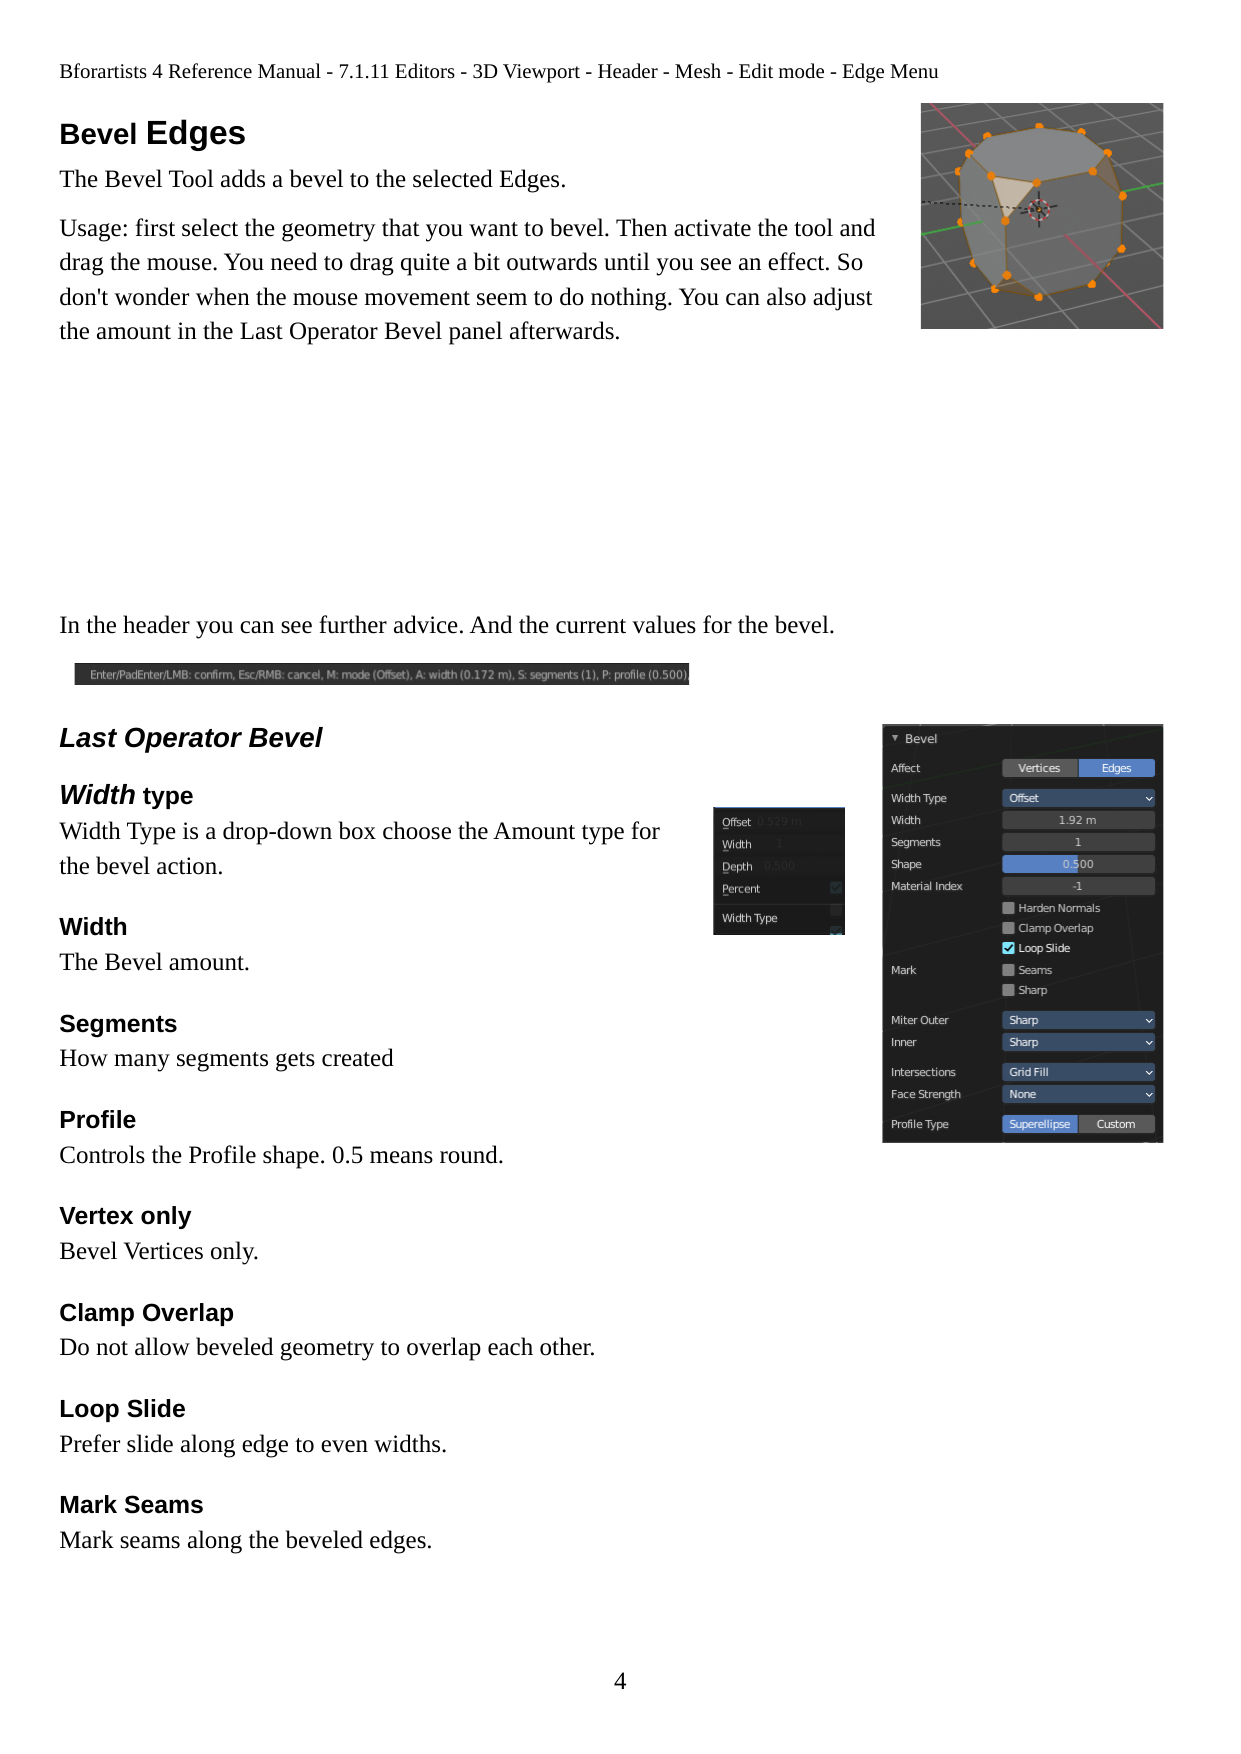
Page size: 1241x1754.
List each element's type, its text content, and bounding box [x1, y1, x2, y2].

text Usage: first select the geometry that you want to bevel. Then activate the tool and drag the mouse. You need to drag quite a bit outwards until you see an effect. So don't wonder when the mouse movement seem to do nothing. You can also adjust the amount in the Last Operator Bevel panel afterwards. [59, 213, 1181, 345]
text Bevel Vertices only. [59, 1236, 1181, 1265]
subtitle Segments [59, 1009, 882, 1037]
picture [713, 807, 845, 935]
subtitle Width [59, 912, 882, 941]
text Width Type is a drop-down box choose the Amount type for the bevel action. [59, 816, 713, 879]
text How many segments gets created [59, 1043, 882, 1072]
subtitle [1164, 778, 1181, 810]
subtitle [1164, 912, 1181, 941]
text Prefer slide along edge to even widths. [59, 1429, 1181, 1458]
subtitle Bevel Edges [59, 113, 920, 151]
text The Bevel amount. [59, 947, 882, 976]
text Controls the Profile shape. 0.5 means round. [59, 1140, 1181, 1168]
text [1164, 947, 1181, 976]
picture [882, 724, 1164, 1143]
text In the header you can see further advice. And the current values for the bevel. [59, 611, 1181, 639]
subtitle Mark Seams [59, 1490, 1181, 1519]
subtitle [1164, 1009, 1181, 1037]
subtitle Profile [59, 1105, 882, 1133]
subtitle Width type [59, 778, 882, 810]
text Mark seams along the beveled edges. [59, 1525, 1181, 1554]
subtitle Vertex only [59, 1201, 1181, 1230]
picture [74, 663, 690, 685]
subtitle [1164, 113, 1181, 151]
subtitle Clamp Overlap [59, 1298, 1181, 1326]
subtitle Loop Slide [59, 1394, 1181, 1423]
picture [920, 103, 1164, 329]
text Do not allow beveled geometry to overlap each other. [59, 1332, 1181, 1361]
text The Bevel Tool adds a bevel to the selected Edges. [59, 164, 920, 192]
subtitle Last Operator Bevel [59, 721, 1181, 753]
subtitle [1164, 1105, 1181, 1133]
text [845, 816, 882, 879]
